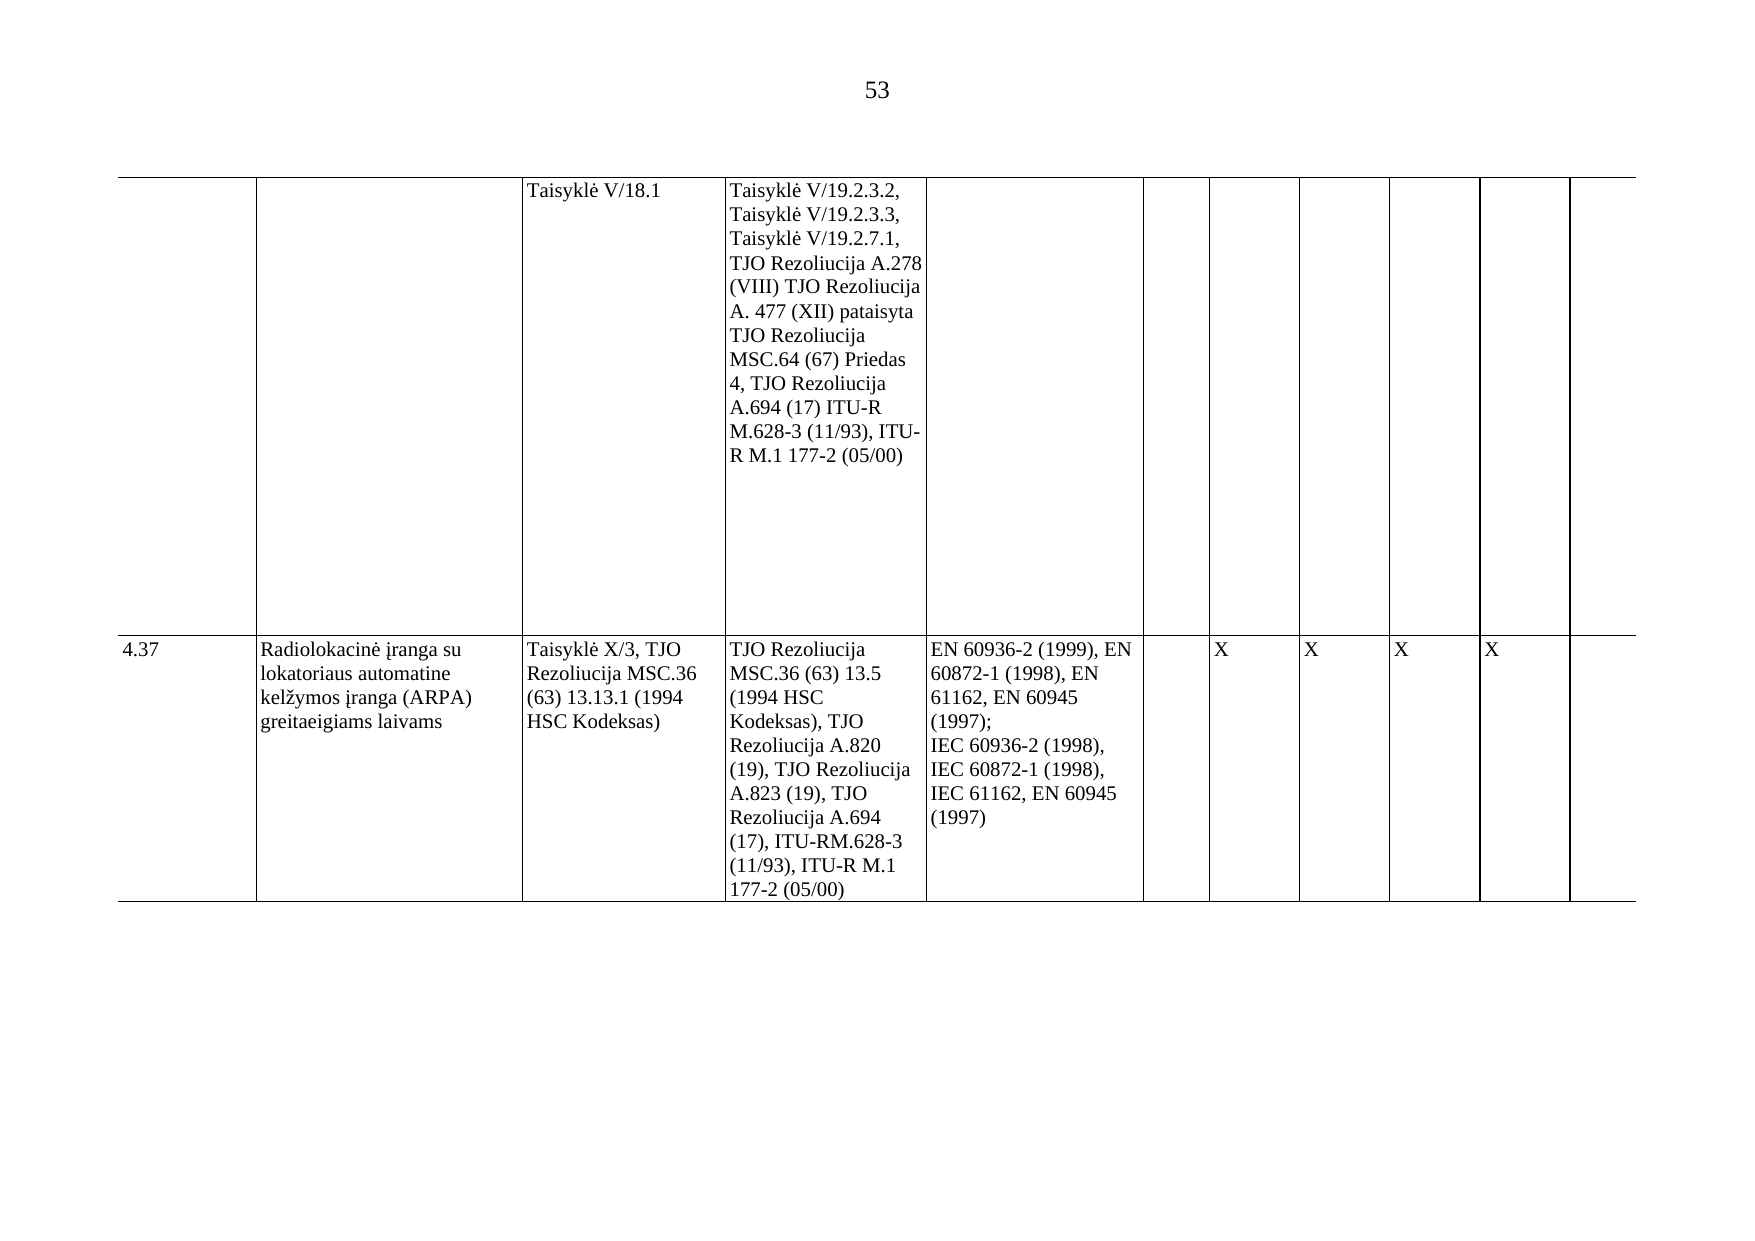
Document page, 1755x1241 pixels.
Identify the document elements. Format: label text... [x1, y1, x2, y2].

table_cell X [1300, 636, 1389, 901]
table_cell [1390, 178, 1479, 635]
table_cell [1210, 178, 1299, 635]
table_cell [1300, 178, 1389, 635]
table_cell X [1210, 636, 1299, 901]
table_cell [118, 178, 256, 635]
table_cell [257, 178, 522, 635]
table_cell Radiolokacinė įranga su lokatoriaus automatine kelžymos įranga (ARPA) greitaeigiams laivams [257, 636, 522, 901]
table_cell TJO Rezoliucija MSC.36 (63) 13.5 (1994 HSC Kodeksas), TJO Rezoliucija A.820 (19), TJO Rezoliucija A.823 (19), TJO Rezoliucija A.694 (17), ITU-RM.628-3 (11/93), ITU-R M.1 177-2 (05/00) [726, 636, 926, 901]
table_cell [1481, 178, 1569, 635]
table_cell [1571, 636, 1636, 901]
table_cell [1144, 636, 1209, 901]
table_cell Taisyklė V/18.1 [523, 178, 725, 635]
table_cell EN 60936-2 (1999), EN 60872-1 (1998), EN 61162, EN 60945 (1997); IEC 60936-2 (1998), IEC 60872-1 (1998), IEC 61162, EN 60945 (1997) [927, 636, 1143, 901]
table_cell X [1481, 636, 1569, 901]
table_cell Taisyklė V/19.2.3.2, Taisyklė V/19.2.3.3, Taisyklė V/19.2.7.1, TJO Rezoliucija A.278 (VIII) TJO Rezoliucija A. 477 (XII) pataisyta TJO Rezoliucija MSC.64 (67) Priedas 4, TJO Rezoliucija A.694 (17) ITU-R M.628-3 (11/93), ITU-R M.1 177-2 (05/00) [726, 178, 926, 635]
table_cell [927, 178, 1143, 635]
table_cell [1144, 178, 1209, 635]
table_cell [1571, 178, 1636, 635]
table_cell 4.37 [118, 636, 256, 901]
table_cell X [1390, 636, 1479, 901]
table_cell Taisyklė X/3, TJO Rezoliucija MSC.36 (63) 13.13.1 (1994 HSC Kodeksas) [523, 636, 725, 901]
